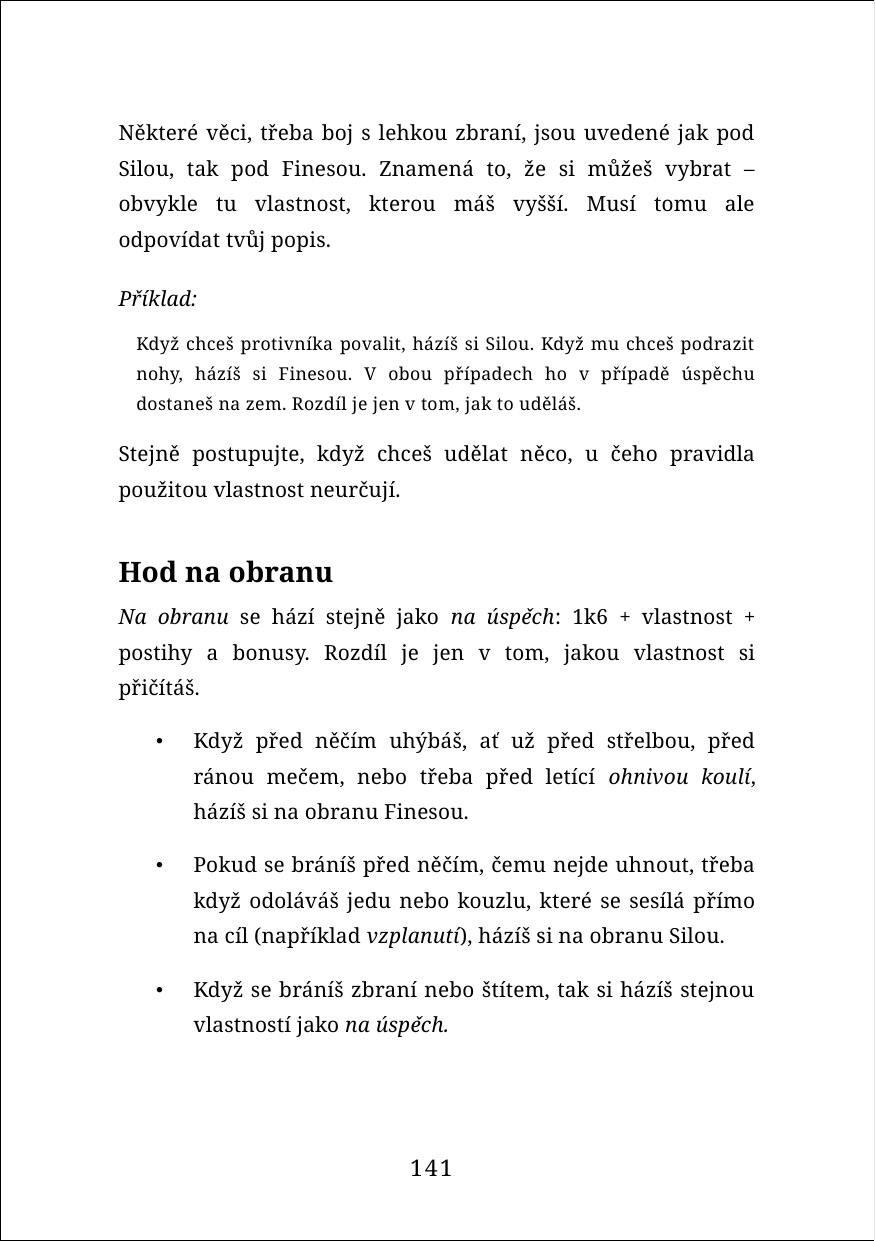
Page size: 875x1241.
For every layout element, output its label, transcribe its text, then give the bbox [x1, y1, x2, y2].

list Pokud se bráníš před něčím, čemu nejde uhnout, třeba když odoláváš jedu nebo kouzlu, které se sesílá přímo na cíl (například vzplanutí), házíš si na obranu Silou. [156, 851, 756, 950]
text Stejně postupujte, když chceš udělat něco, u čeho pravidla použitou vlastnost neurčují. [118, 439, 756, 503]
list Když před něčím uhýbáš, ať už před střelbou, před ránou mečem, nebo třeba před letící ohnivou koulí, házíš si na obranu Finesou. [156, 726, 756, 826]
list Když se bráníš zbraní nebo štítem, tak si házíš stejnou vlastností jako na úspěch. [156, 975, 756, 1039]
text Na obranu se hází stejně jako na úspěch: 1k6 + vlastnost + postihy a bonusy. Rozdíl je jen v tom, jakou vlastnost si přičítáš. [118, 602, 756, 702]
text Některé věci, třeba boj s lehkou zbraní, jsou uvedené jak pod Silou, tak pod Finesou. Znamená to, že si můžeš vybrat – obvykle tu vlastnost, kterou máš vyšší. Musí tomu ale odpovídat tvůj popis. [118, 118, 756, 253]
text Příklad: [118, 284, 756, 312]
subtitle Hod na obranu [118, 552, 756, 590]
text Když chceš protivníka povalit, házíš si Silou. Když mu chceš podrazit nohy, házíš si Finesou. V obou případech ho v případě úspěchu dostaneš na zem. Rozdíl je jen v tom, jak to uděláš. [136, 331, 756, 416]
